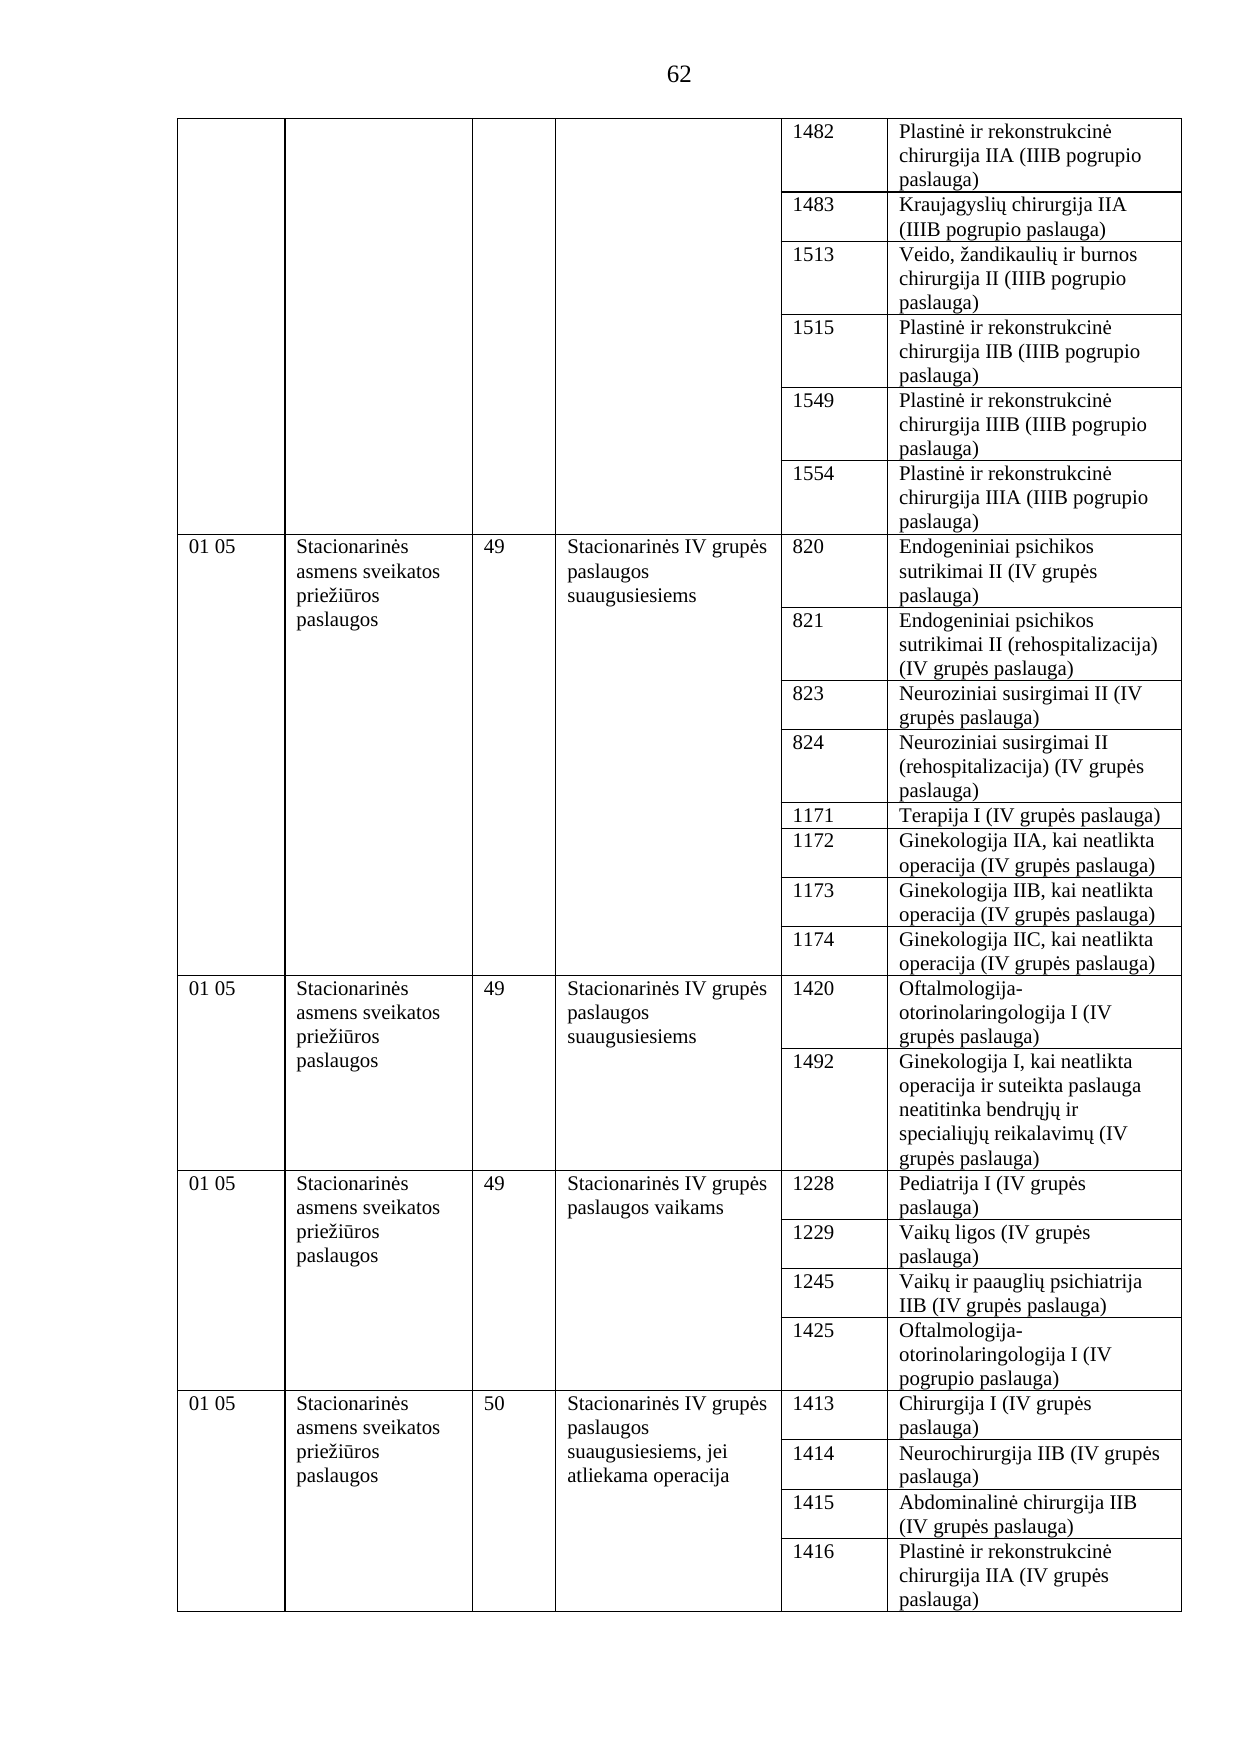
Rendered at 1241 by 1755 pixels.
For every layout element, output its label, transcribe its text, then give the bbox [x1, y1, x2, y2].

table_cell Stacionarinės asmens sveikatos priežiūros paslaugos [286, 976, 472, 1169]
table_cell 1482 [782, 119, 887, 191]
table_cell Pediatrija I (IV grupės paslauga) [888, 1171, 1181, 1219]
table_cell Ginekologija IIC, kai neatlikta operacija (IV grupės paslauga) [888, 927, 1181, 975]
table_cell Vaikų ir paauglių psichiatrija IIB (IV grupės paslauga) [888, 1269, 1181, 1317]
table_cell 1172 [782, 829, 887, 877]
table_cell Ginekologija I, kai neatlikta operacija ir suteikta paslauga neatitinka bendrųjų ir specialiųjų reikalavimų (IV grupės paslauga) [888, 1049, 1181, 1169]
table_cell Ginekologija IIB, kai neatlikta operacija (IV grupės paslauga) [888, 878, 1181, 926]
table_cell 49 [473, 976, 555, 1169]
table_cell 1420 [782, 976, 887, 1048]
table_cell 1513 [782, 242, 887, 314]
table_cell 49 [473, 535, 555, 975]
table_cell [473, 119, 555, 533]
table_cell Stacionarinės IV grupės paslaugos suaugusiesiems, jei atliekama operacija [556, 1391, 781, 1611]
table_cell 1171 [782, 803, 887, 827]
table_cell 49 [473, 1171, 555, 1390]
table_cell Plastinė ir rekonstrukcinė chirurgija IIIB (IIIB pogrupio paslauga) [888, 388, 1181, 460]
table_cell Stacionarinės IV grupės paslaugos vaikams [556, 1171, 781, 1390]
table_cell 1483 [782, 193, 887, 241]
table_cell Plastinė ir rekonstrukcinė chirurgija IIIA (IIIB pogrupio paslauga) [888, 461, 1181, 533]
table_cell Kraujagyslių chirurgija IIA (IIIB pogrupio paslauga) [888, 193, 1181, 241]
table_cell 50 [473, 1391, 555, 1611]
table_cell 1425 [782, 1318, 887, 1390]
table_cell Plastinė ir rekonstrukcinė chirurgija IIB (IIIB pogrupio paslauga) [888, 315, 1181, 387]
table_cell Endogeniniai psichikos sutrikimai II (rehospitalizacija) (IV grupės paslauga) [888, 608, 1181, 680]
table_cell 1549 [782, 388, 887, 460]
table_cell 1515 [782, 315, 887, 387]
table_cell 821 [782, 608, 887, 680]
table_cell Neuroziniai susirgimai II (IV grupės paslauga) [888, 681, 1181, 729]
table_cell Plastinė ir rekonstrukcinė chirurgija IIA (IIIB pogrupio paslauga) [888, 119, 1181, 191]
table_cell Stacionarinės asmens sveikatos priežiūros paslaugos [286, 535, 472, 975]
table_cell 824 [782, 730, 887, 802]
table_cell 1229 [782, 1220, 887, 1268]
table_cell [178, 119, 284, 533]
table_cell 1416 [782, 1539, 887, 1611]
table_cell 01 05 [178, 1171, 284, 1390]
table_cell 01 05 [178, 1391, 284, 1611]
table_cell 1174 [782, 927, 887, 975]
table_cell 823 [782, 681, 887, 729]
table_cell 01 05 [178, 976, 284, 1169]
table_cell Vaikų ligos (IV grupės paslauga) [888, 1220, 1181, 1268]
table_cell Terapija I (IV grupės paslauga) [888, 803, 1181, 827]
table_cell [556, 119, 781, 533]
table_cell Oftalmologija-otorinolaringologija I (IV pogrupio paslauga) [888, 1318, 1181, 1390]
table_cell Stacionarinės IV grupės paslaugos suaugusiesiems [556, 976, 781, 1169]
table_cell 1492 [782, 1049, 887, 1169]
table_cell [286, 119, 472, 533]
table_cell Veido, žandikaulių ir burnos chirurgija II (IIIB pogrupio paslauga) [888, 242, 1181, 314]
table_cell Endogeniniai psichikos sutrikimai II (IV grupės paslauga) [888, 535, 1181, 607]
table_cell 1554 [782, 461, 887, 533]
table_cell Stacionarinės asmens sveikatos priežiūros paslaugos [286, 1391, 472, 1611]
table_cell Stacionarinės asmens sveikatos priežiūros paslaugos [286, 1171, 472, 1390]
table_cell 1414 [782, 1440, 887, 1488]
table_cell 1413 [782, 1391, 887, 1439]
table_cell 1415 [782, 1490, 887, 1538]
table_cell Plastinė ir rekonstrukcinė chirurgija IIA (IV grupės paslauga) [888, 1539, 1181, 1611]
table_cell Stacionarinės IV grupės paslaugos suaugusiesiems [556, 535, 781, 975]
table_cell 1173 [782, 878, 887, 926]
table_cell Abdominalinė chirurgija IIB (IV grupės paslauga) [888, 1490, 1181, 1538]
table_cell Neurochirurgija IIB (IV grupės paslauga) [888, 1440, 1181, 1488]
table_cell 820 [782, 535, 887, 607]
table_cell 1245 [782, 1269, 887, 1317]
table_cell Chirurgija I (IV grupės paslauga) [888, 1391, 1181, 1439]
table_cell 01 05 [178, 535, 284, 975]
table_cell Neuroziniai susirgimai II (rehospitalizacija) (IV grupės paslauga) [888, 730, 1181, 802]
table_cell 1228 [782, 1171, 887, 1219]
table_cell Oftalmologija-otorinolaringologija I (IV grupės paslauga) [888, 976, 1181, 1048]
table_cell Ginekologija IIA, kai neatlikta operacija (IV grupės paslauga) [888, 829, 1181, 877]
